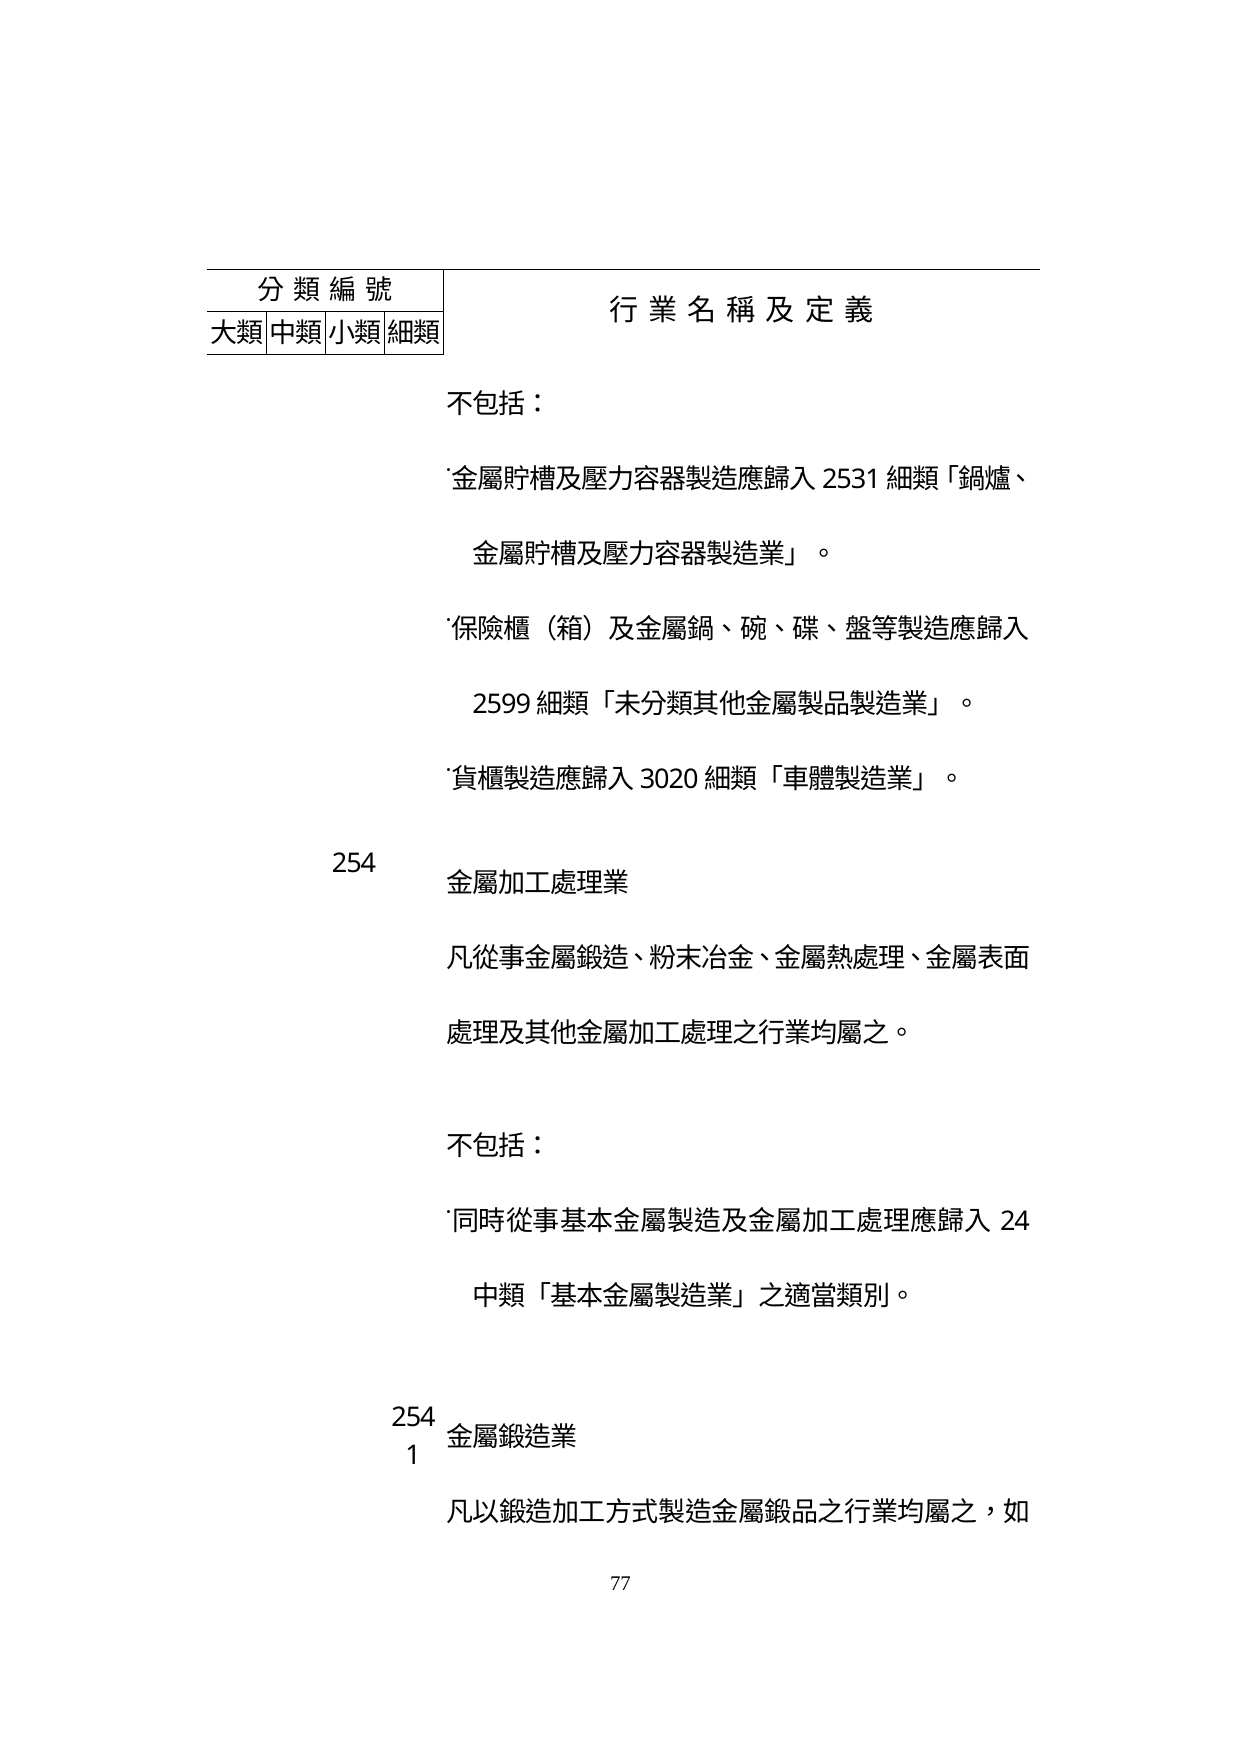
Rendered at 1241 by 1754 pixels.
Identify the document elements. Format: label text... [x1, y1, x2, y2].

table_cell [384, 1331, 443, 1397]
table_cell [325, 364, 384, 814]
table_cell 254 [325, 843, 384, 1331]
table_cell [266, 814, 325, 843]
table_cell [207, 843, 266, 1331]
table_cell [384, 364, 443, 814]
table_cell [325, 1398, 384, 1547]
table_cell 2541 [384, 1398, 443, 1547]
table_cell 不包括： ˙金屬貯槽及壓力容器製造應歸入2531細類「鍋爐、金屬貯槽及壓力容器製造業」。 ˙保險櫃（箱）及金屬鍋、碗、碟、盤等製造應歸入2599細類「未分類其他金屬製品製造業」。 ˙貨櫃製造應歸入3020細類「車體製造業」。 [443, 364, 1033, 814]
table_cell [325, 814, 384, 843]
table_cell [443, 814, 1033, 843]
table_cell 金屬鍛造業 凡以鍛造加工方式製造金屬鍛品之行業均屬之，如 [443, 1398, 1033, 1547]
table_cell [207, 1398, 266, 1547]
table_cell [207, 364, 266, 814]
table_cell [207, 814, 266, 843]
table_cell [443, 1331, 1033, 1397]
table_cell [266, 843, 325, 1331]
table_cell [384, 814, 443, 843]
table_cell [207, 1331, 266, 1397]
table_cell 金屬加工處理業 凡從事金屬鍛造、粉末冶金、金屬熱處理、金屬表面處理及其他金屬加工處理之行業均屬之。 不包括： ˙同時從事基本金屬製造及金屬加工處理應歸入24中類「基本金屬製造業」之適當類別。 [443, 843, 1033, 1331]
table_cell [384, 843, 443, 1331]
table_cell [266, 364, 325, 814]
table_cell [266, 1398, 325, 1547]
table_cell [325, 1331, 384, 1397]
table_cell [266, 1331, 325, 1397]
